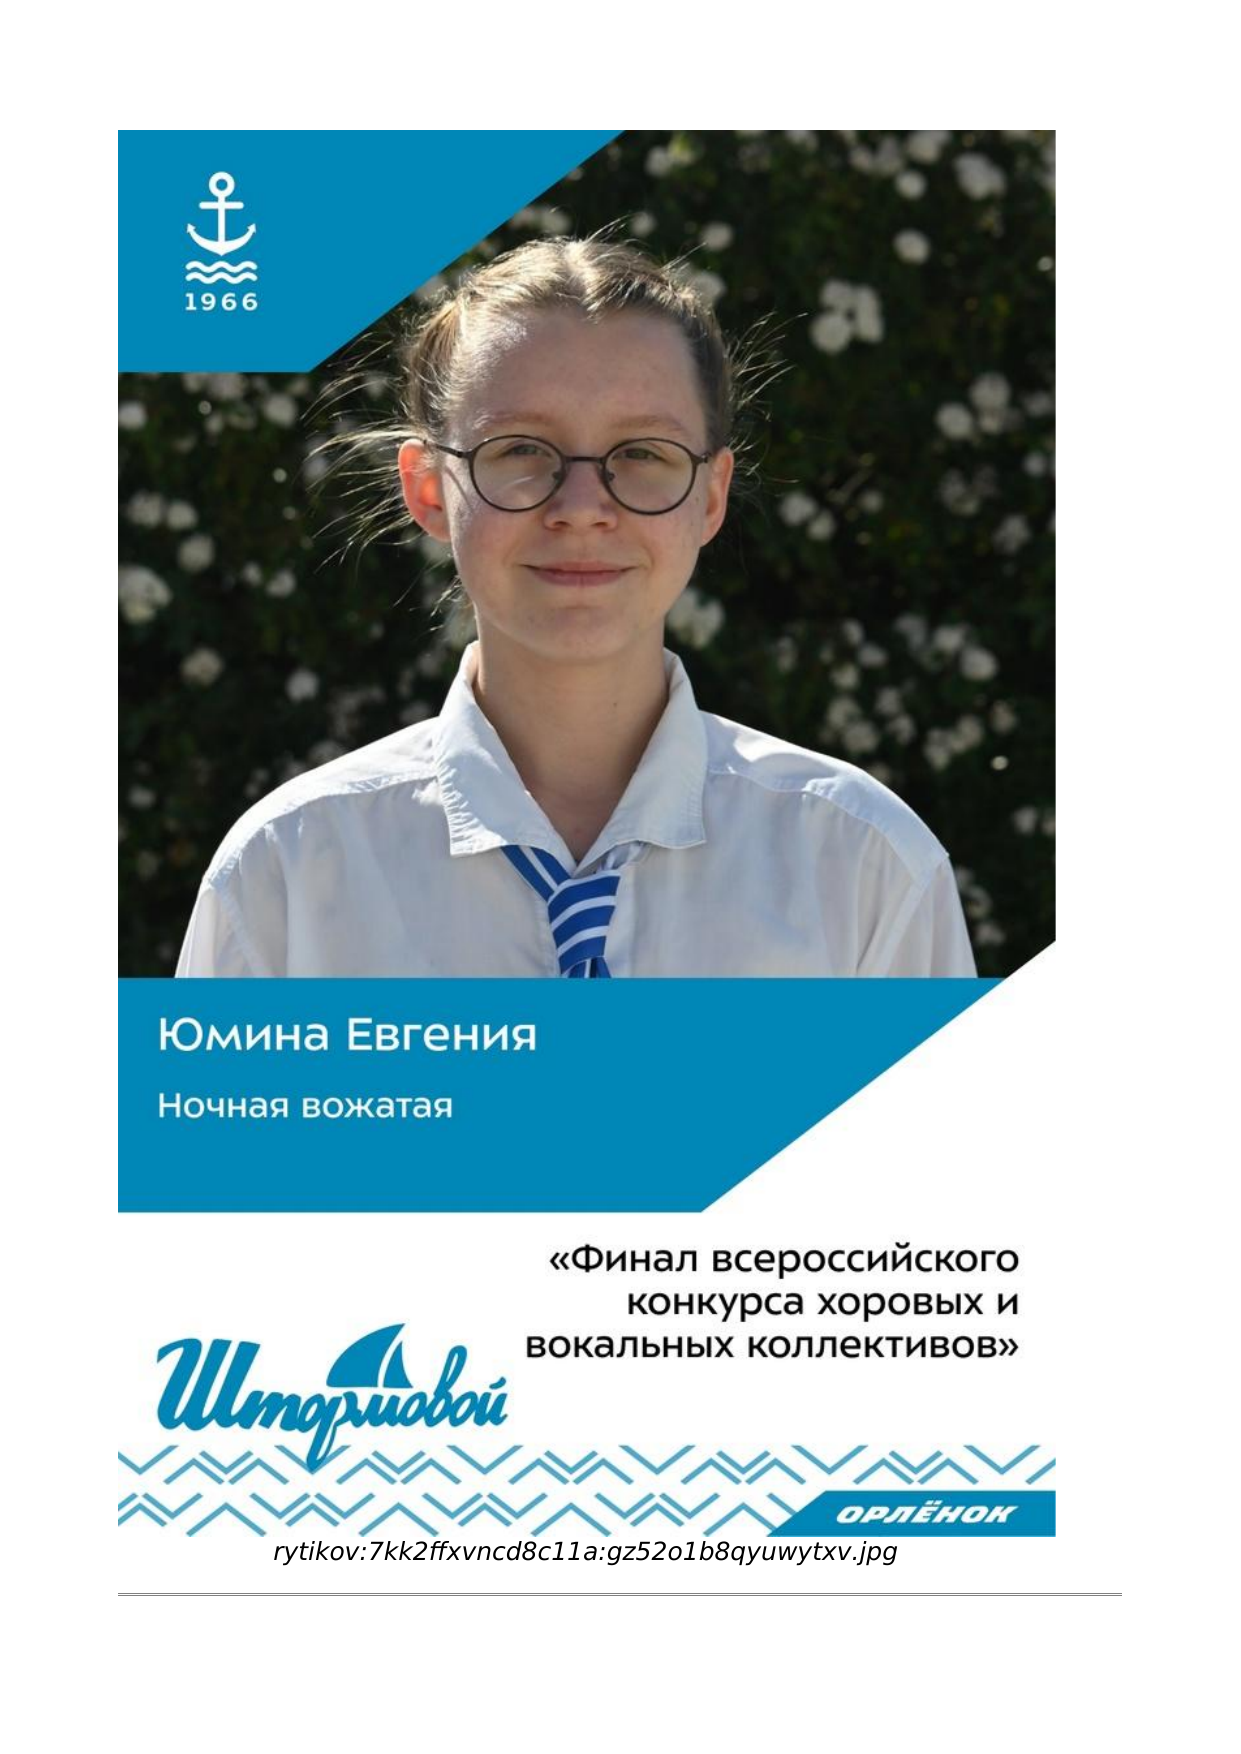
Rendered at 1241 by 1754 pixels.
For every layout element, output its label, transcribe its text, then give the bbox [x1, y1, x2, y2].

picture [185, 172, 258, 256]
picture [159, 1093, 290, 1121]
picture [347, 1016, 479, 1053]
picture [118, 130, 1056, 1537]
picture [301, 1095, 452, 1121]
picture [482, 1023, 537, 1053]
picture [836, 1500, 1018, 1525]
picture [185, 260, 258, 285]
picture [201, 292, 218, 312]
picture [242, 292, 259, 311]
picture [205, 1022, 330, 1053]
text rytikov:7kk2ffxvncd8c11a:gz52o1b8qyuwytxv.jpg [118, 1537, 1056, 1566]
picture [221, 292, 238, 311]
picture [159, 1016, 203, 1052]
picture [186, 292, 197, 312]
